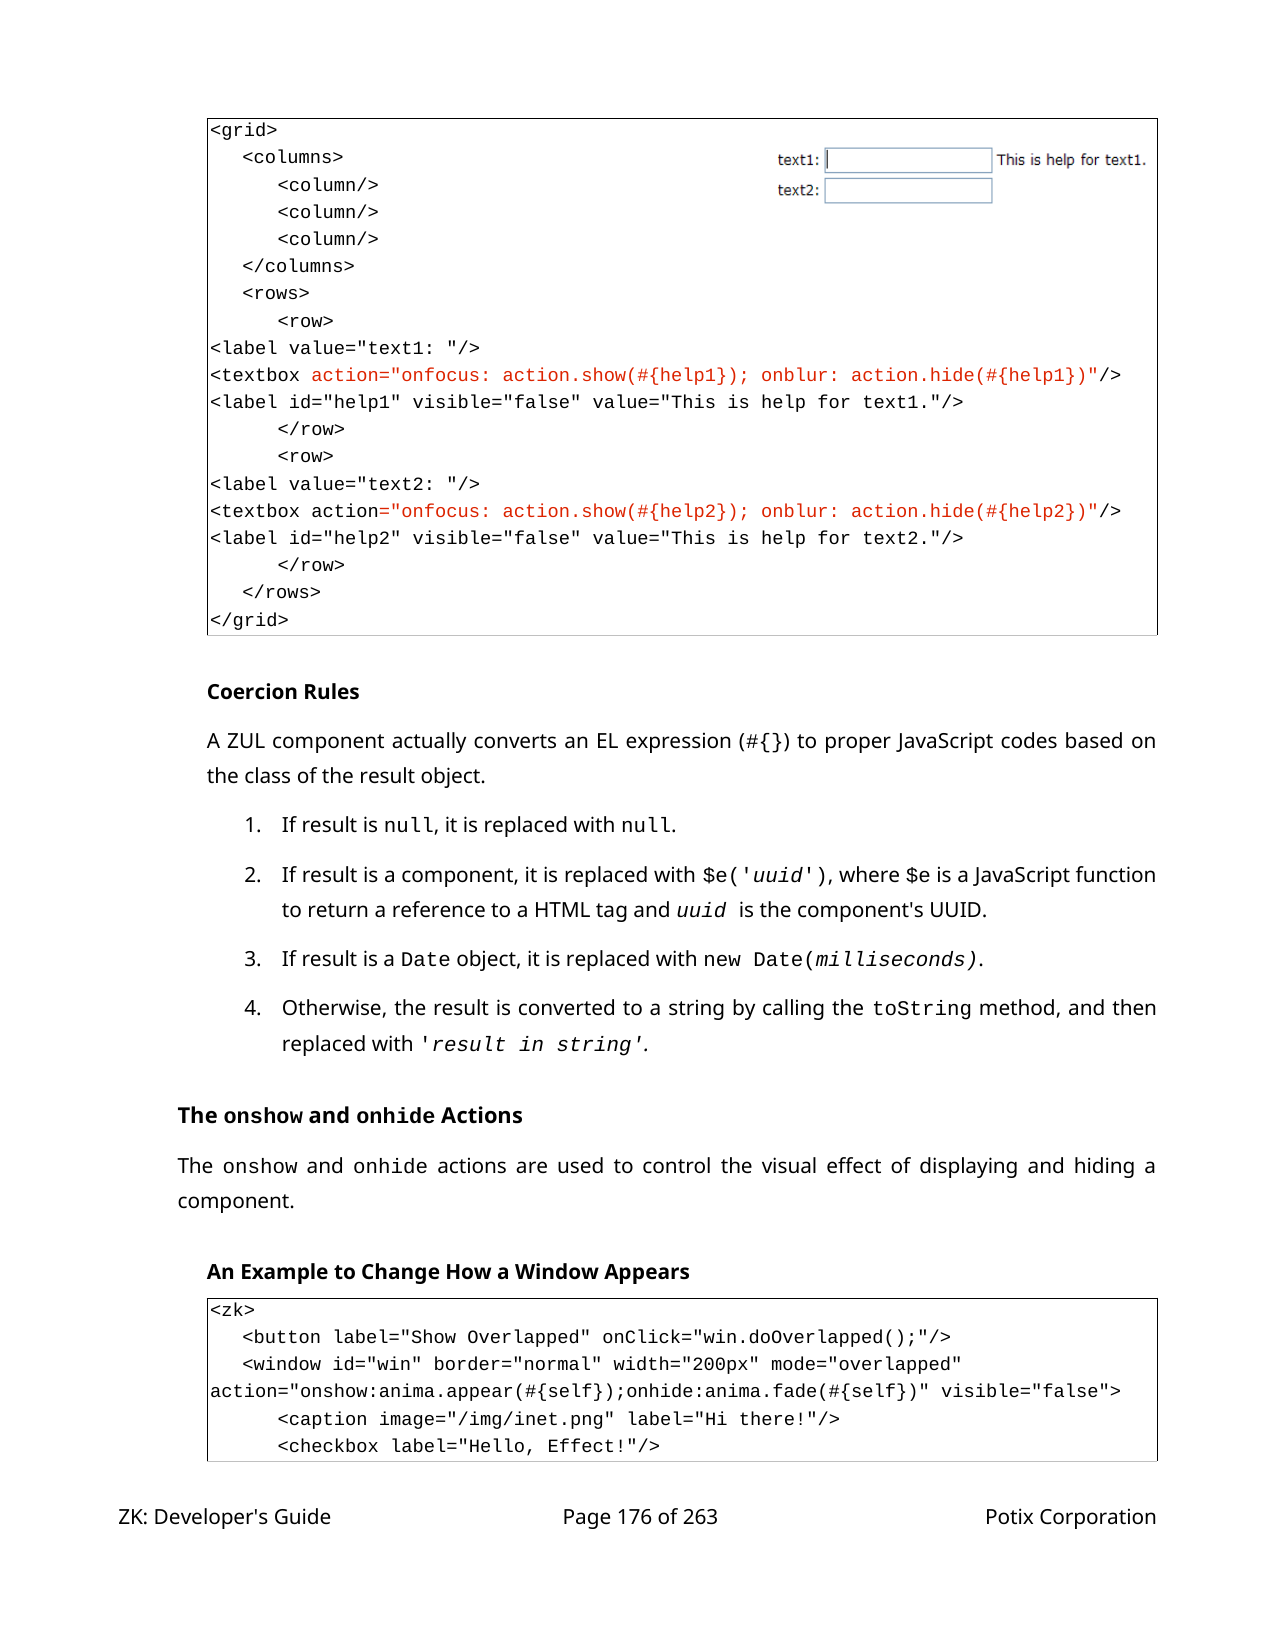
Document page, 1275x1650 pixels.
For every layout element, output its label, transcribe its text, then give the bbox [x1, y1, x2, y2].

subtitle An Example to Change How a Window Appears [207, 1257, 1157, 1285]
text </grid> [208, 607, 1157, 635]
text <row> [208, 444, 1157, 469]
text <label id="help2" visible="false" value="This is help for text2."/> [208, 526, 1157, 550]
text <rows> [208, 281, 1157, 306]
text <textbox action="onfocus: action.show(#{help1}); onblur: action.hide(#{help1})"/> [208, 363, 1157, 387]
subtitle The onshow and onhide Actions [177, 1100, 1157, 1130]
text <textbox action="onfocus: action.show(#{help2}); onblur: action.hide(#{help2})"/> [208, 499, 1157, 523]
text The onshow and onhide actions are used to control the visual effect of displaying and hiding a component. [177, 1151, 1157, 1214]
text action="onshow:anima.appear(#{self});onhide:anima.fade(#{self})" visible="false"> [208, 1379, 1157, 1403]
text </rows> [208, 580, 1157, 604]
text <column/> [208, 200, 1157, 224]
list If result is a component, it is replaced with $e('uuid'), where $e is a JavaScript function to return a reference to a HTML tag and uuid is the component's UUID. [244, 860, 1157, 924]
subtitle Coercion Rules [207, 677, 1157, 706]
text </row> [208, 417, 1157, 441]
text <columns> [208, 145, 776, 169]
list If result is null, it is replaced with null. [244, 811, 1157, 839]
picture [776, 143, 1152, 207]
text <zk> [208, 1299, 1157, 1322]
text <label value="text2: "/> [208, 472, 1157, 496]
text A ZUL component actually converts an EL expression (#{}) to proper JavaScript codes based on the class of the result object. [207, 726, 1157, 790]
text <grid> [208, 119, 1157, 142]
text <caption image="/img/inet.png" label="Hi there!"/> [208, 1406, 1157, 1431]
text <column/> [208, 172, 776, 197]
text <label value="text1: "/> [208, 336, 1157, 360]
text <column/> [208, 227, 1157, 251]
text </columns> [208, 254, 1157, 278]
text <label id="help1" visible="false" value="This is help for text1."/> [208, 390, 1157, 414]
text <button label="Show Overlapped" onClick="win.doOverlapped();"/> [208, 1325, 1157, 1349]
text <row> [208, 308, 1157, 333]
text <window id="win" border="normal" width="200px" mode="overlapped" [208, 1352, 1157, 1376]
list If result is a Date object, it is replaced with new Date(milliseconds). [244, 944, 1157, 973]
text </row> [208, 553, 1157, 577]
list Otherwise, the result is converted to a string by calling the toString method, and then replaced with 'result in string'. [244, 993, 1157, 1058]
text <checkbox label="Hello, Effect!"/> [208, 1434, 1157, 1461]
